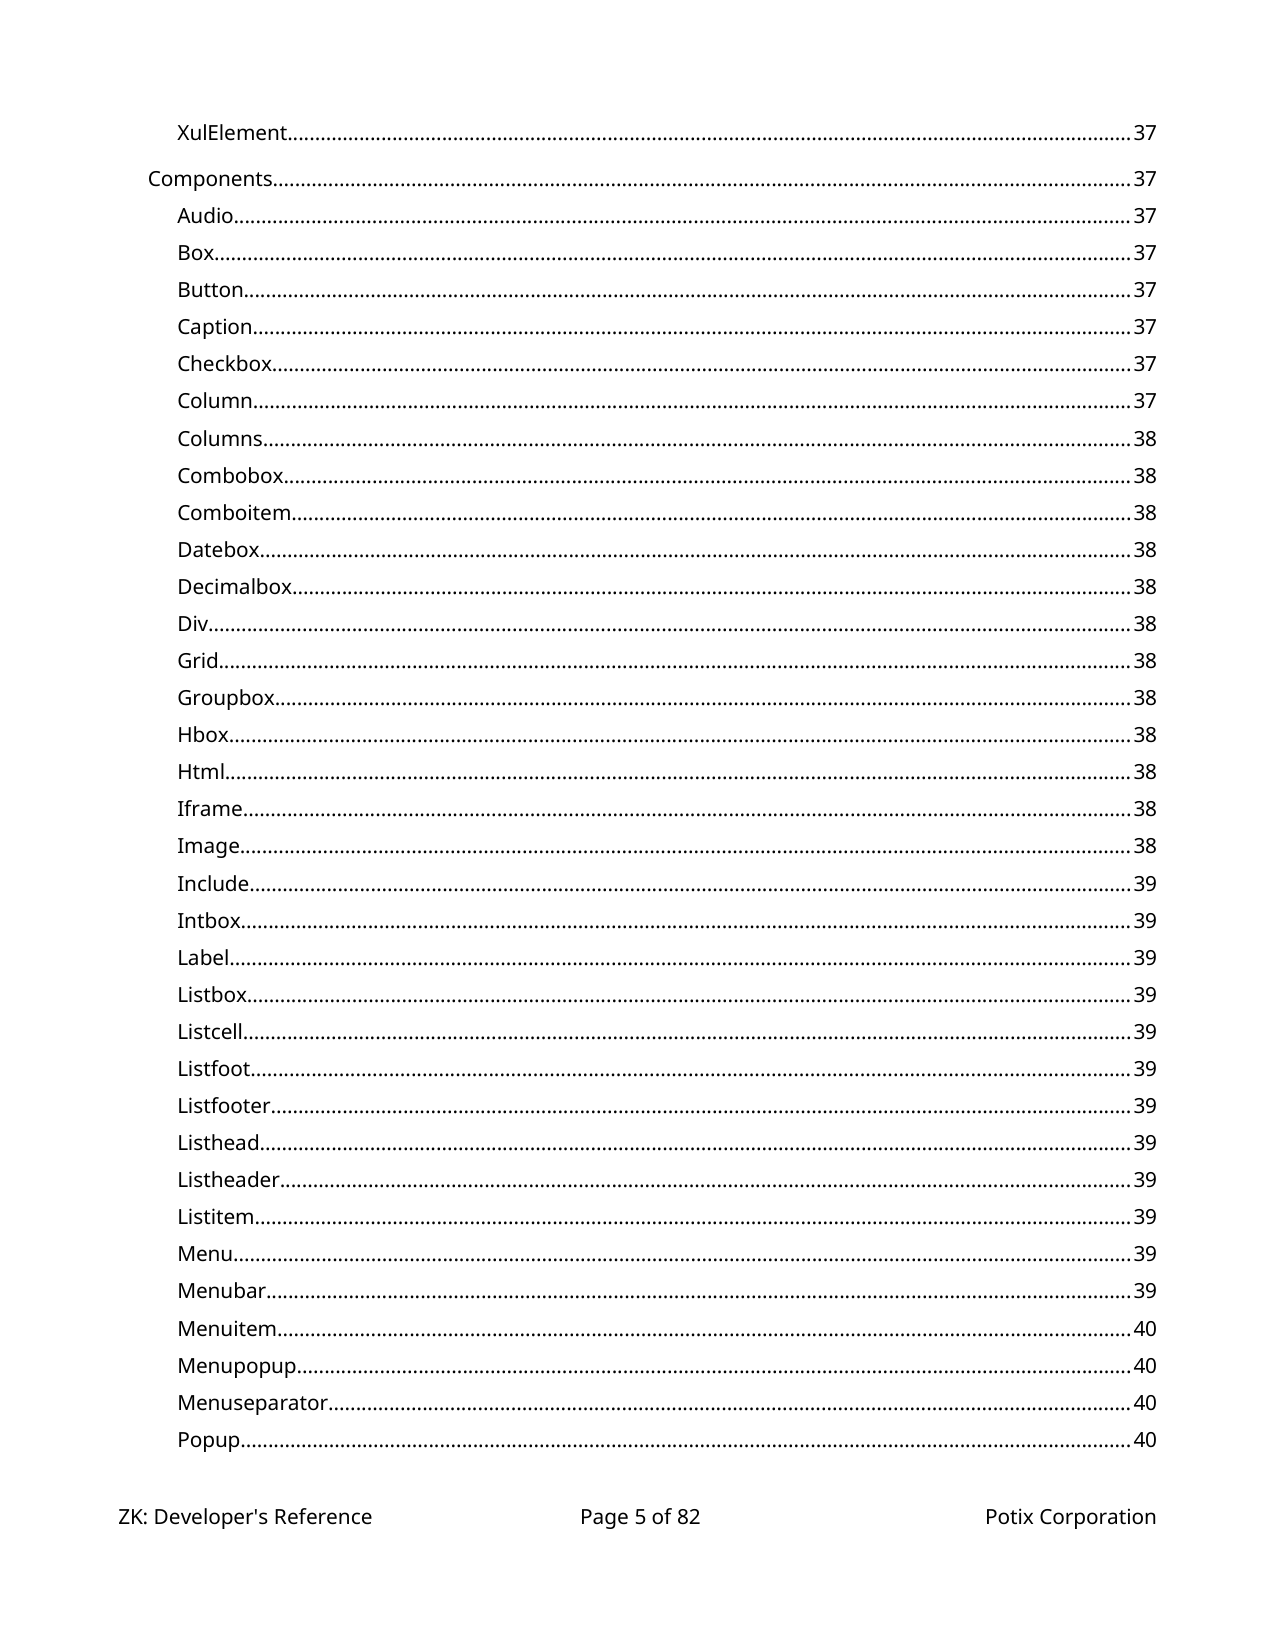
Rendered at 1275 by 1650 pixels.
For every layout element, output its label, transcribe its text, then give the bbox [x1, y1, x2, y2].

text Groupbox 38 [177, 683, 1157, 711]
text Caption 37 [177, 312, 1157, 341]
text Listhead 39 [177, 1128, 1157, 1156]
text Comboitem 38 [177, 498, 1157, 526]
text Combobox 38 [177, 461, 1157, 489]
text Datebox 38 [177, 535, 1157, 563]
text Button 37 [177, 275, 1157, 303]
text Menu 39 [177, 1239, 1157, 1268]
text Listcell 39 [177, 1017, 1157, 1045]
text Menuseparator 40 [177, 1388, 1157, 1416]
text Hbox 38 [177, 720, 1157, 748]
text Checkbox 37 [177, 349, 1157, 378]
text Listbox 39 [177, 980, 1157, 1008]
text Box 37 [177, 238, 1157, 266]
text Popup 40 [177, 1425, 1157, 1453]
text Column 37 [177, 387, 1157, 415]
text Listfooter 39 [177, 1091, 1157, 1119]
text Audio 37 [177, 201, 1157, 229]
text Listheader 39 [177, 1165, 1157, 1193]
text Intbox 39 [177, 906, 1157, 934]
text Columns 38 [177, 424, 1157, 452]
text Components 37 [148, 164, 1157, 192]
text Grid 38 [177, 646, 1157, 674]
text Decimalbox 38 [177, 572, 1157, 600]
text Menubar 39 [177, 1277, 1157, 1305]
text Image 38 [177, 832, 1157, 860]
text Label 39 [177, 943, 1157, 971]
text Div 38 [177, 609, 1157, 637]
text Menupopup 40 [177, 1351, 1157, 1379]
text Html 38 [177, 757, 1157, 786]
text XulElement 37 [177, 118, 1157, 146]
text Listfoot 39 [177, 1054, 1157, 1082]
text Include 39 [177, 869, 1157, 897]
text Iframe 38 [177, 794, 1157, 823]
text Menuitem 40 [177, 1314, 1157, 1342]
text Listitem 39 [177, 1202, 1157, 1231]
